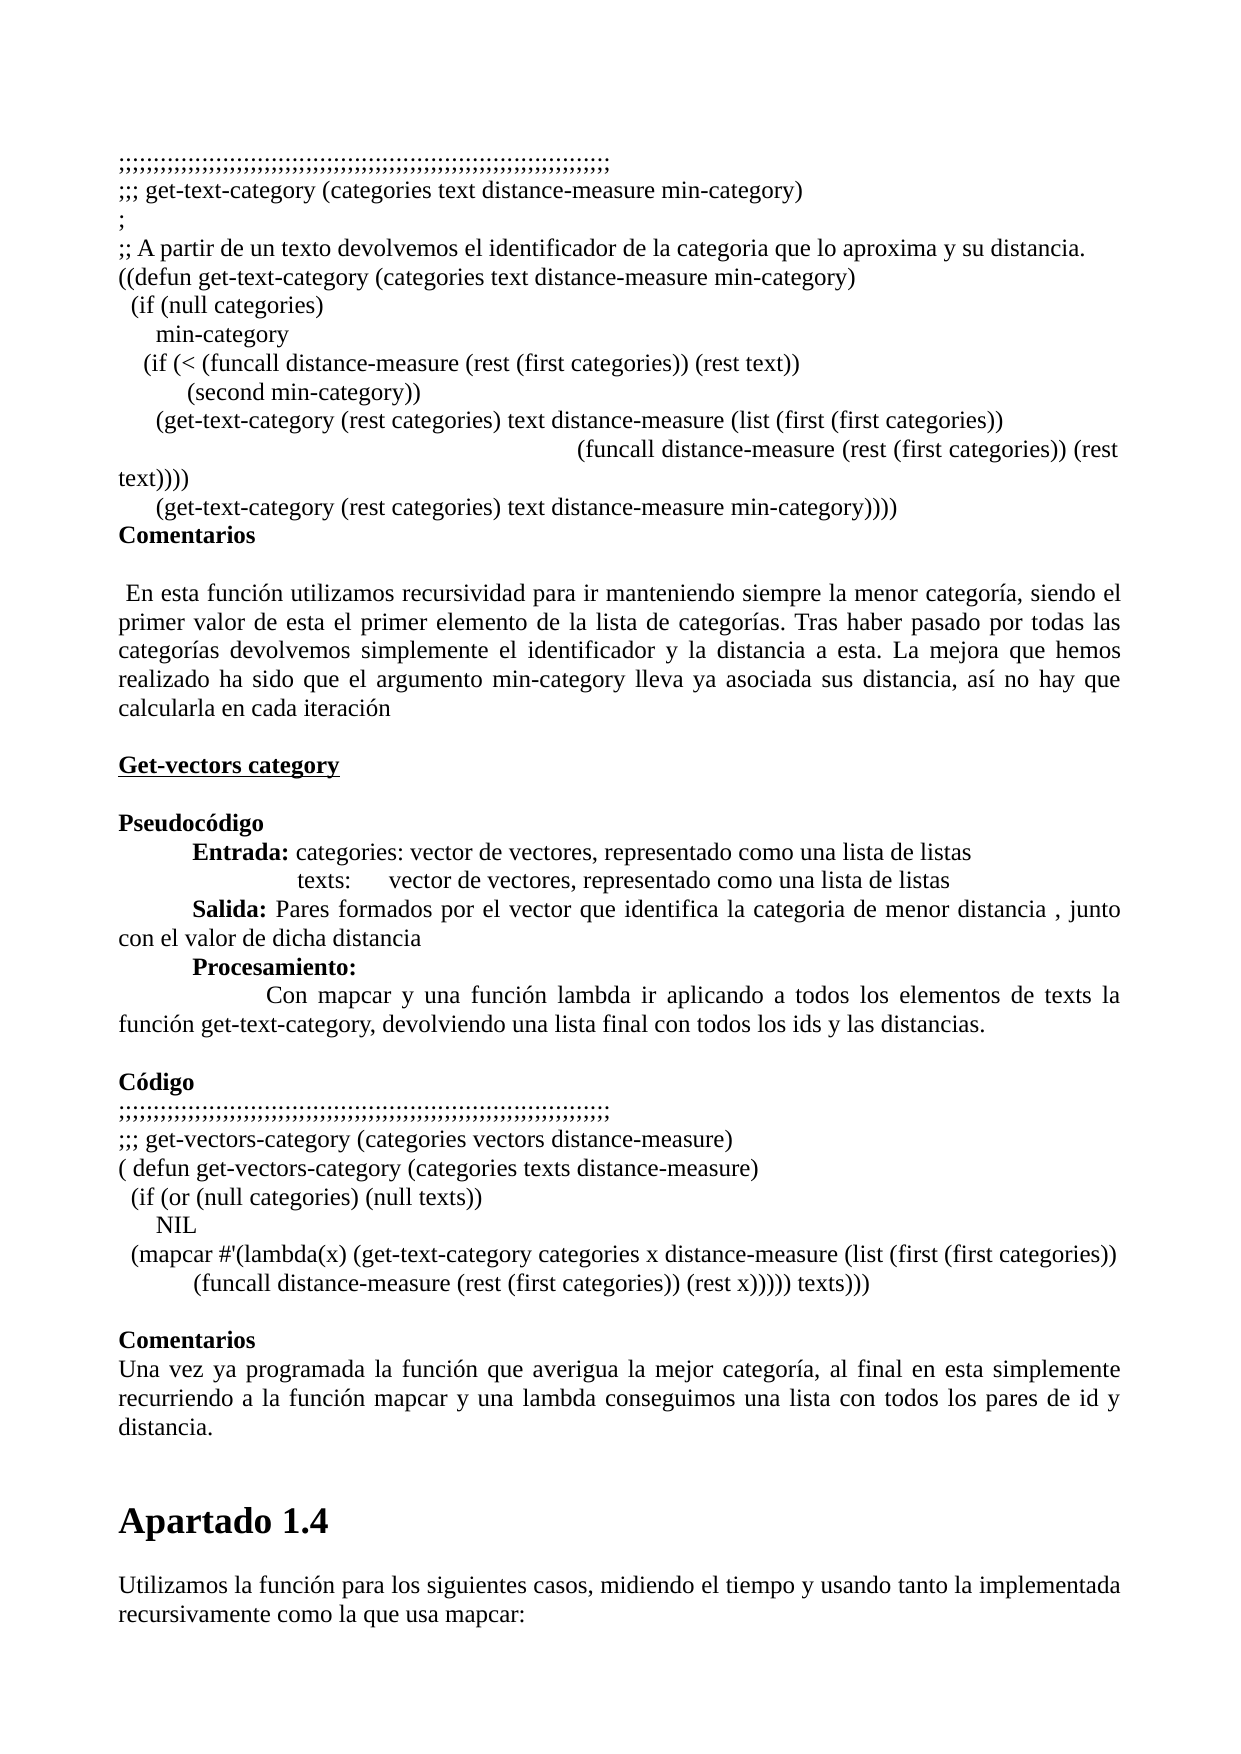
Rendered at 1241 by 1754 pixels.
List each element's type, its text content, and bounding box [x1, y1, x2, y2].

text Una vez ya programada la función que averigua la mejor categoría, al final en esta simplemente recurriendo a la función mapcar y una lambda conseguimos una lista con todos los pares de id y distancia. [118, 1354, 1122, 1441]
text (get-text-category (rest categories) text distance-measure min-category)))) [118, 492, 1122, 521]
text ;; A partir de un texto devolvemos el identificador de la categoria que lo aproxima y su distancia. [118, 233, 1122, 262]
text (if (< (funcall distance-measure (rest (first categories)) (rest text)) [118, 348, 1122, 377]
text En esta función utilizamos recursividad para ir manteniendo siempre la menor categoría, siendo el primer valor de esta el primer elemento de la lista de categorías. Tras haber pasado por todas las categorías devolvemos simplemente el identificador y la distancia a esta. La mejora que hemos realizado ha sido que el argumento min-category lleva ya asociada sus distancia, así no hay que calcularla en cada iteración [118, 578, 1122, 722]
text min-category [118, 319, 1122, 348]
text (if (or (null categories) (null texts)) [118, 1182, 1122, 1211]
text texts: vector de vectores, representado como una lista de listas [118, 866, 1122, 894]
text ;;;;;;;;;;;;;;;;;;;;;;;;;;;;;;;;;;;;;;;;;;;;;;;;;;;;;;;;;;;;;;;;;;;;;;; [118, 147, 1122, 176]
text Salida: Pares formados por el vector que identifica la categoria de menor distancia , junto con el valor de dicha distancia [118, 894, 1122, 952]
text ( defun get-vectors-category (categories texts distance-measure) [118, 1153, 1122, 1182]
text Utilizamos la función para los siguientes casos, midiendo el tiempo y usando tanto la implementada recursivamente como la que usa mapcar: [118, 1570, 1122, 1627]
text ; [118, 204, 1122, 233]
text Comentarios [118, 521, 1122, 549]
text (get-text-category (rest categories) text distance-measure (list (first (first categories)) [118, 406, 1122, 434]
text (if (null categories) [118, 291, 1122, 319]
text (mapcar #'(lambda(x) (get-text-category categories x distance-measure (list (first (first categories)) [118, 1239, 1122, 1268]
text NIL [118, 1211, 1122, 1239]
text Código [118, 1067, 1122, 1096]
text ((defun get-text-category (categories text distance-measure min-category) [118, 262, 1122, 291]
text Con mapcar y una función lambda ir aplicando a todos los elementos de texts la función get-text-category, devolviendo una lista final con todos los ids y las distancias. [118, 981, 1122, 1038]
text Apartado 1.4 [118, 1498, 1122, 1541]
text ;;; get-text-category (categories text distance-measure min-category) [118, 176, 1122, 204]
text Procesamiento: [118, 952, 1122, 981]
text (funcall distance-measure (rest (first categories)) (rest text)))) [118, 434, 1122, 492]
text (second min-category)) [118, 377, 1122, 406]
text Comentarios [118, 1326, 1122, 1354]
text Get-vectors category [118, 751, 1122, 779]
text ;;; get-vectors-category (categories vectors distance-measure) [118, 1124, 1122, 1153]
text Entrada: categories: vector de vectores, representado como una lista de listas [118, 837, 1122, 866]
text (funcall distance-measure (rest (first categories)) (rest x))))) texts))) [118, 1268, 1122, 1297]
text ;;;;;;;;;;;;;;;;;;;;;;;;;;;;;;;;;;;;;;;;;;;;;;;;;;;;;;;;;;;;;;;;;;;;;;; [118, 1096, 1122, 1124]
text Pseudocódigo [118, 808, 1122, 837]
